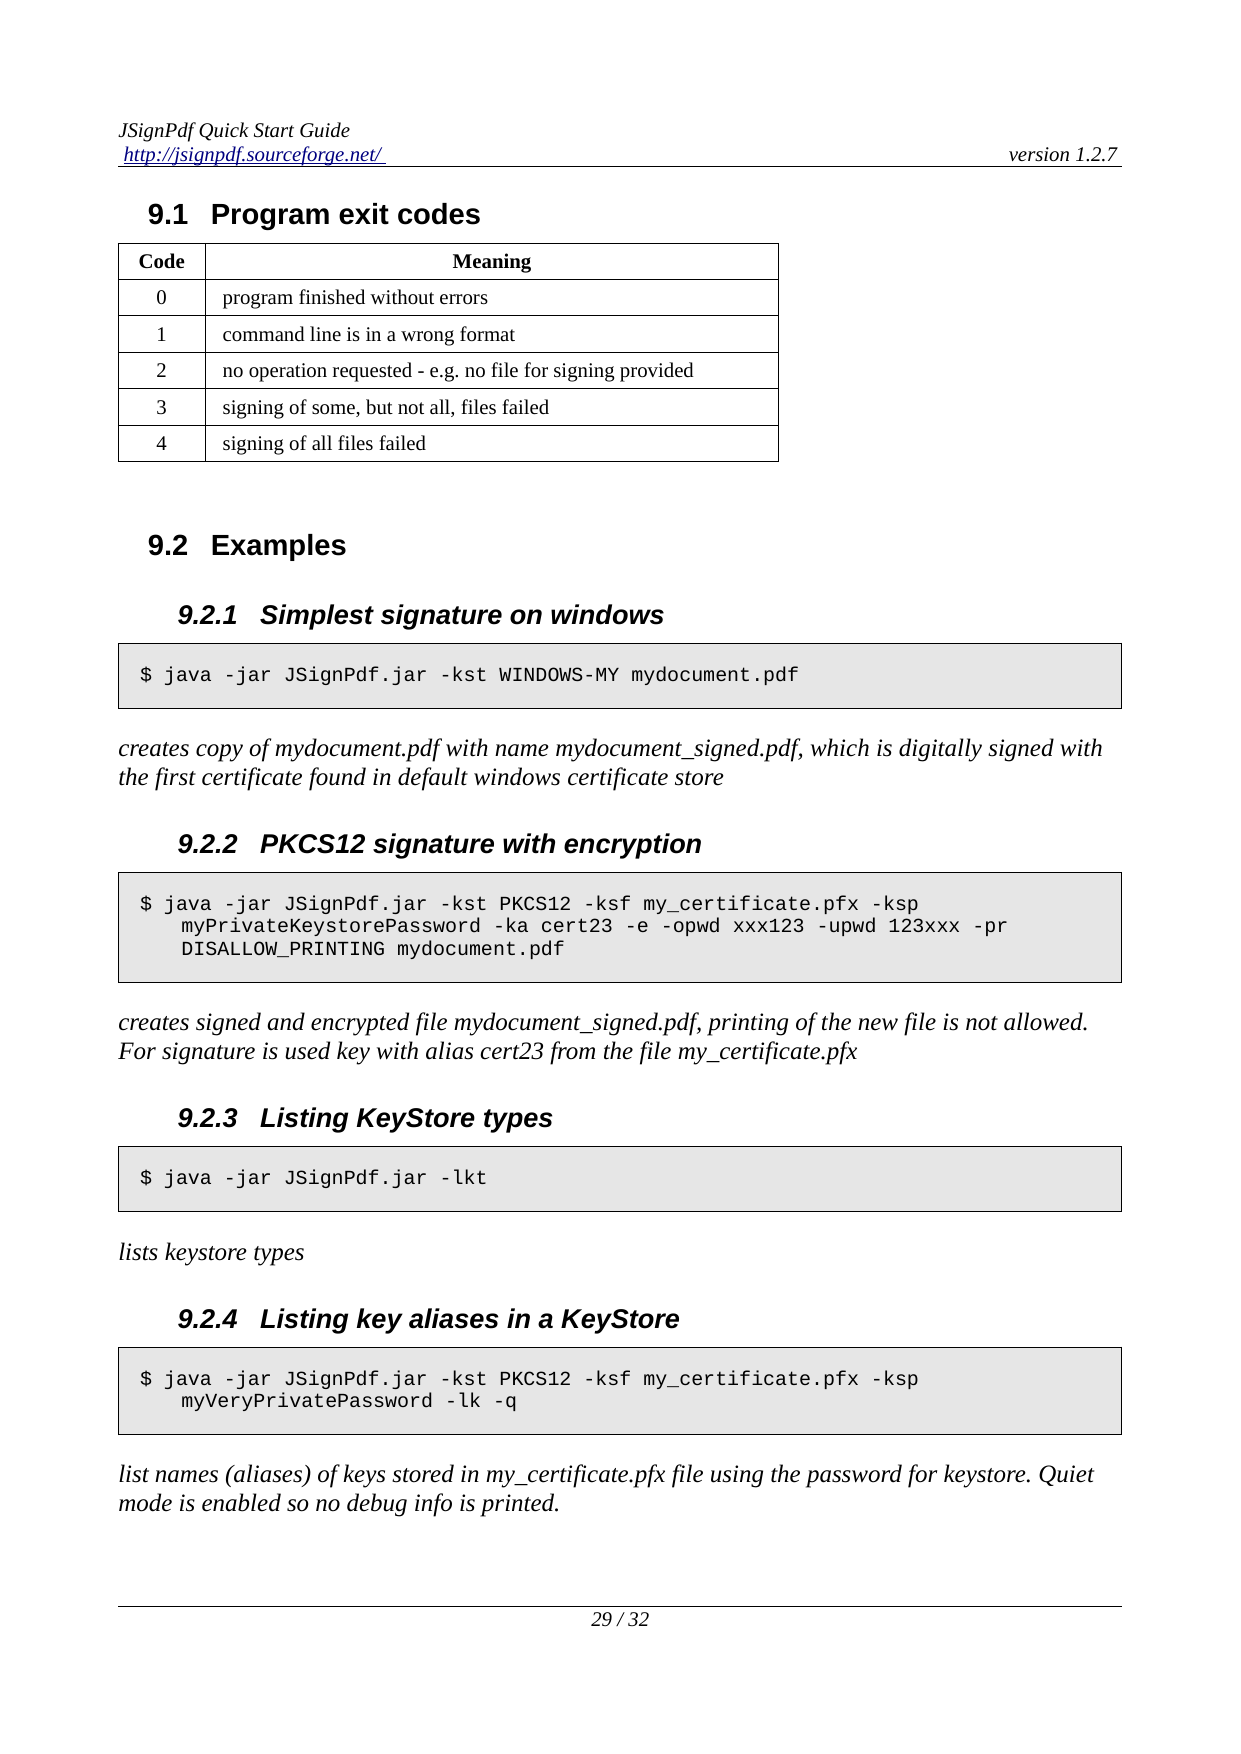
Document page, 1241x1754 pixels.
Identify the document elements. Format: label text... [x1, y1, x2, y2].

table_cell program finished without errors [206, 280, 778, 315]
table_cell 1 [119, 316, 205, 352]
table_cell 4 [119, 426, 205, 461]
subtitle Examples [148, 528, 1116, 561]
table_cell command line is in a wrong format [206, 316, 778, 352]
table_cell 3 [119, 389, 205, 425]
text $ java -jar JSignPdf.jar -kst WINDOWS-MY mydocument.pdf [119, 644, 1121, 708]
subtitle PKCS12 signature with encryption [177, 828, 1122, 859]
table_cell 2 [119, 353, 205, 388]
subtitle Listing KeyStore types [177, 1102, 1122, 1134]
table_cell no operation requested - e.g. no file for signing provided [206, 353, 778, 388]
text $ java -jar JSignPdf.jar -lkt [119, 1147, 1121, 1211]
table_cell signing of some, but not all, files failed [206, 389, 778, 425]
text creates copy of mydocument.pdf with name mydocument_signed.pdf, which is digitally signed with the first certificate found in default windows certificate store [118, 733, 1122, 791]
subtitle Program exit codes [148, 197, 1116, 230]
table_header Meaning [206, 244, 778, 279]
table_cell 0 [119, 280, 205, 315]
subtitle Simplest signature on windows [177, 599, 1122, 630]
text $ java -jar JSignPdf.jar -kst PKCS12 -ksf my_certificate.pfx -ksp myPrivateKeystorePassword -ka cert23 -e -opwd xxx123 -upwd 123xxx -pr DISALLOW_PRINTING mydocument.pdf [119, 873, 1121, 982]
text creates signed and encrypted file mydocument_signed.pdf, printing of the new file is not allowed. For signature is used key with alias cert23 from the file my_certificate.pfx [118, 1007, 1122, 1065]
table_header Code [119, 244, 205, 279]
table_cell signing of all files failed [206, 426, 778, 461]
text list names (aliases) of keys stored in my_certificate.pfx file using the password for keystore. Quiet mode is enabled so no debug info is printed. [118, 1459, 1122, 1517]
subtitle Listing key aliases in a KeyStore [177, 1303, 1122, 1334]
text lists keystore types [118, 1237, 1122, 1265]
text $ java -jar JSignPdf.jar -kst PKCS12 -ksf my_certificate.pfx -ksp myVeryPrivatePassword -lk -q [119, 1348, 1121, 1434]
